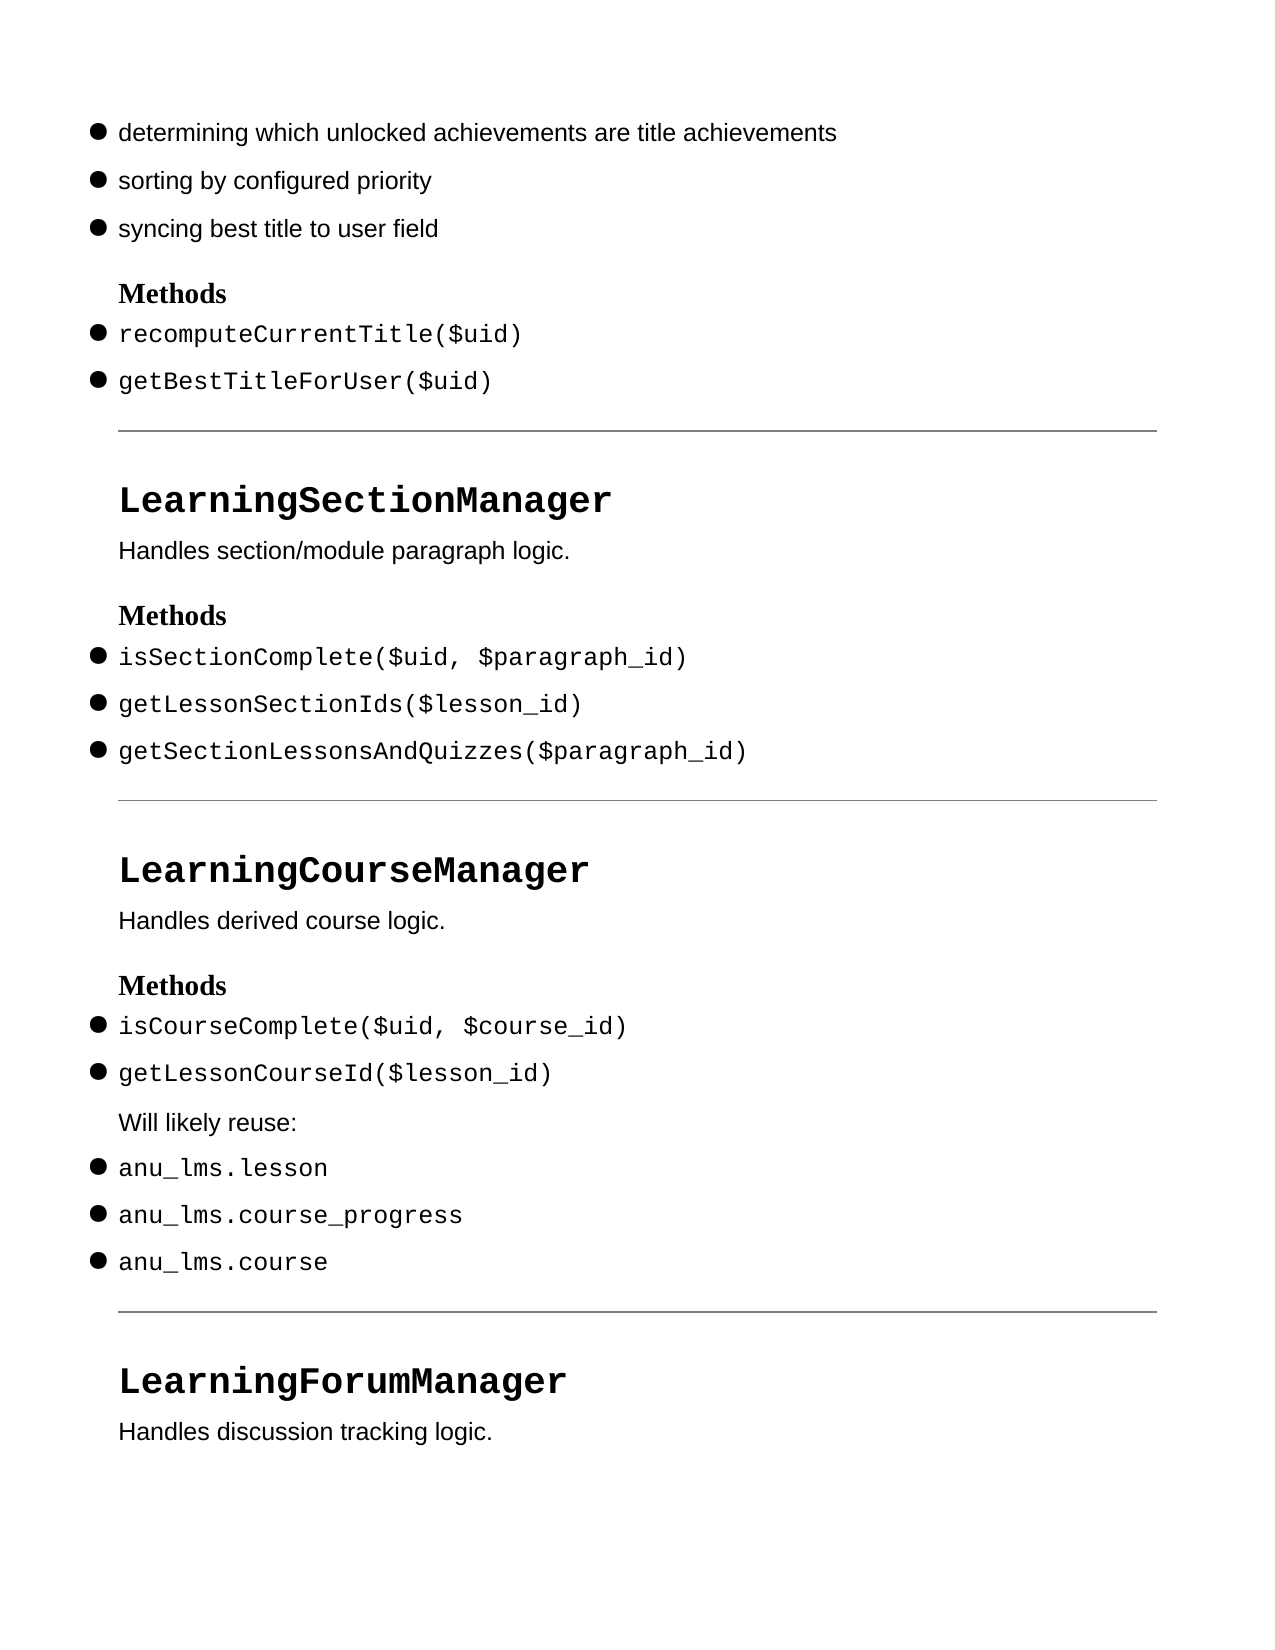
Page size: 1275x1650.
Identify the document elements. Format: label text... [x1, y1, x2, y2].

subtitle Methods [118, 276, 1157, 309]
list getLessonSectionIds($lesson_id) [118, 691, 1157, 720]
subtitle Methods [118, 598, 1157, 632]
list isSectionComplete($uid, $paragraph_id) [118, 644, 1157, 673]
subtitle LearningCourseManager [118, 851, 1157, 893]
list anu_lms.lesson [118, 1156, 1157, 1184]
list anu_lms.course [118, 1250, 1157, 1278]
list sorting by configured priority [118, 166, 1157, 195]
text Handles discussion tracking logic. [118, 1417, 1157, 1446]
subtitle LearningSectionManager [118, 481, 1157, 524]
list getBestTitleForUser($uid) [118, 369, 1157, 397]
list anu_lms.course_progress [118, 1203, 1157, 1231]
text Handles section/module paragraph logic. [118, 536, 1157, 565]
text Will likely reuse: [118, 1108, 1157, 1137]
list syncing best title to user field [118, 213, 1157, 242]
list getSectionLessonsAndQuizzes($paragraph_id) [118, 738, 1157, 767]
list determining which unlocked achievements are title achievements [118, 118, 1157, 147]
list isCourseComplete($uid, $course_id) [118, 1014, 1157, 1042]
list getLessonCourseId($lesson_id) [118, 1061, 1157, 1089]
list recomputeCurrentTitle($uid) [118, 322, 1157, 350]
subtitle Methods [118, 968, 1157, 1001]
text Handles derived course logic. [118, 906, 1157, 934]
subtitle LearningForumManager [118, 1362, 1157, 1404]
